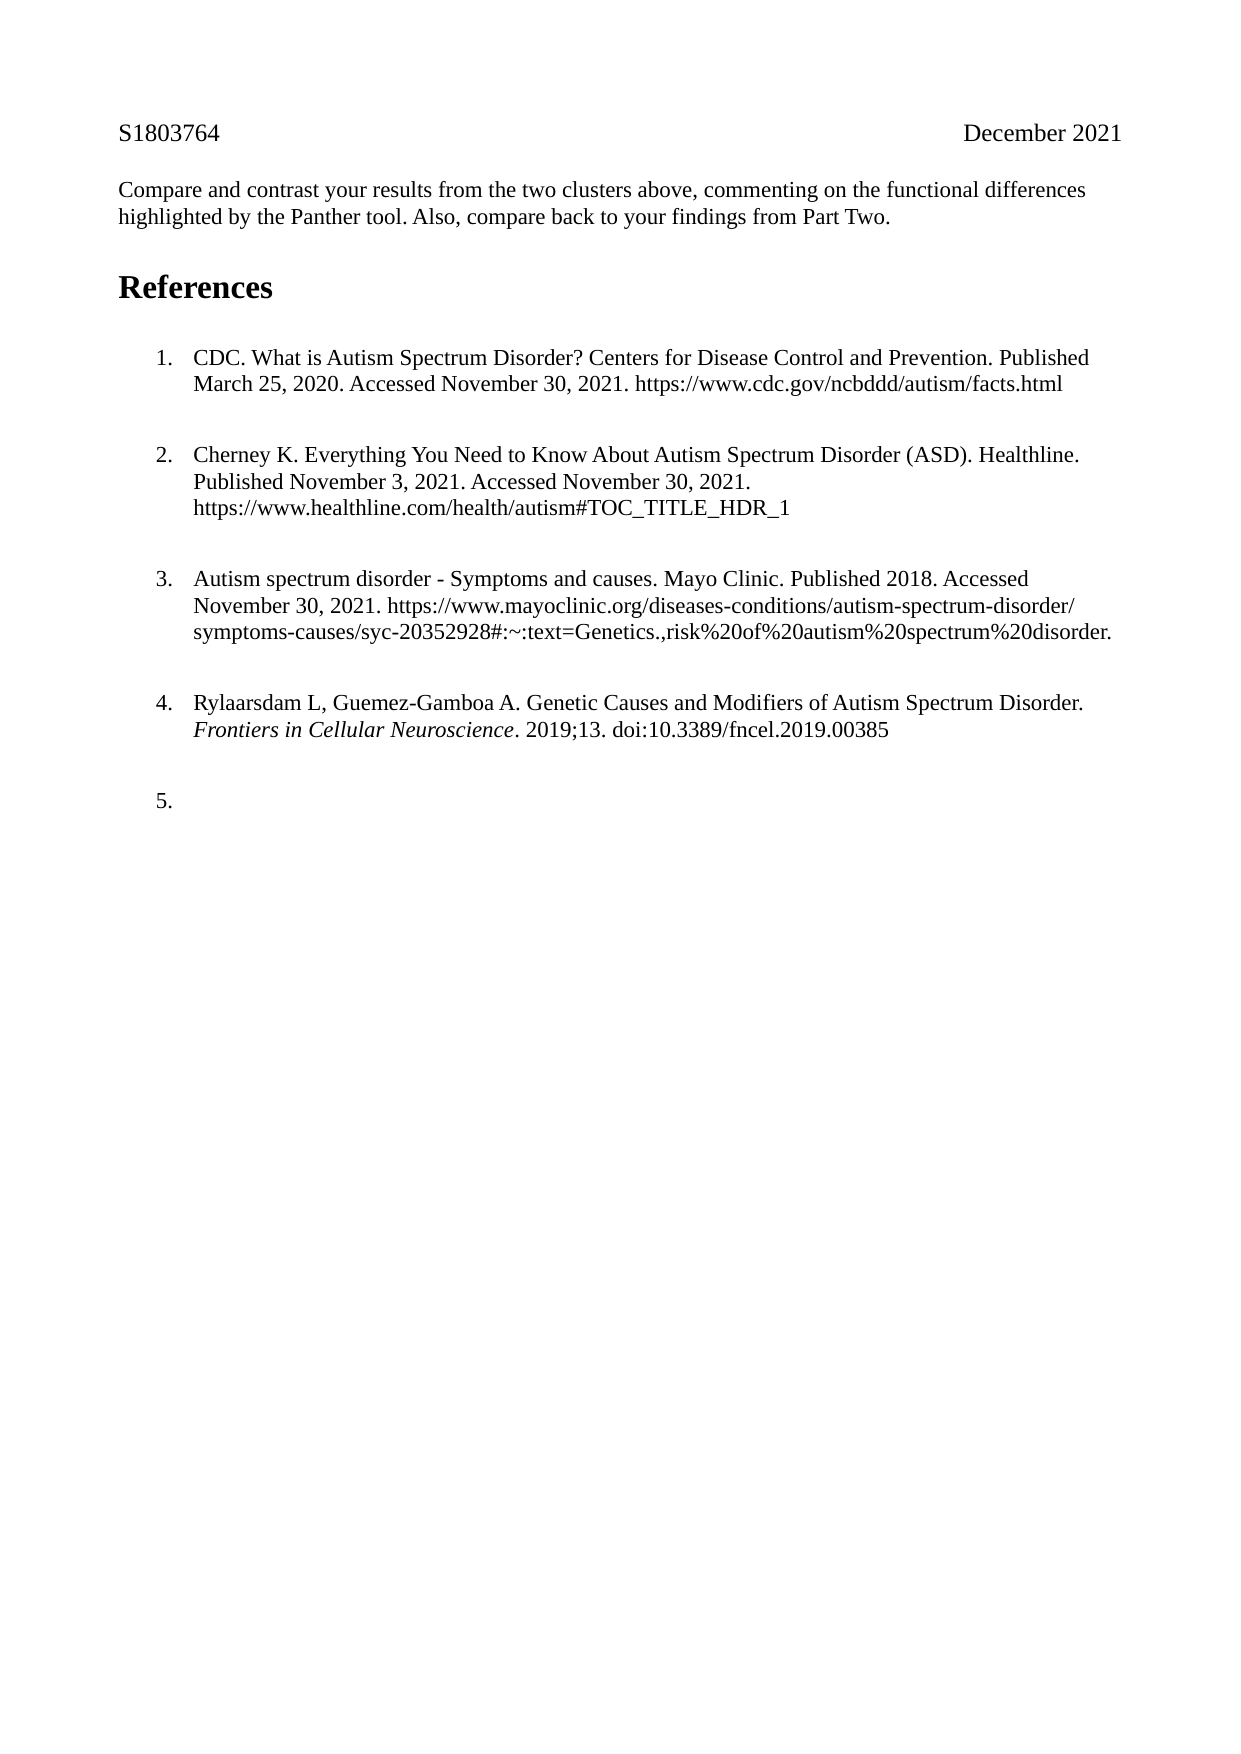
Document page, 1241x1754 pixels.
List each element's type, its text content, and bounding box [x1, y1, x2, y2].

text ‌ [118, 397, 1122, 423]
text References [118, 267, 1122, 306]
list Autism spectrum disorder - Symptoms and causes. Mayo Clinic. Published 2018. Accessed November 30, 2021. https://www.mayoclinic.org/diseases-conditions/autism-spectrum-disorder/symptoms-causes/syc-20352928#:~:text=Genetics.,risk%20of%20autism%20spectrum%20disorder. [156, 565, 1122, 644]
text ‌ [118, 521, 1122, 547]
list CDC. What is Autism Spectrum Disorder? Centers for Disease Control and Prevention. Published March 25, 2020. Accessed November 30, 2021. https://www.cdc.gov/ncbddd/autism/facts.html [156, 344, 1122, 397]
list Rylaarsdam L, Guemez-Gamboa A. Genetic Causes and Modifiers of Autism Spectrum Disorder. Frontiers in Cellular Neuroscience. 2019;13. doi:10.3389/fncel.2019.00385 [156, 689, 1122, 742]
text Compare and contrast your results from the two clusters above, commenting on the functional differences highlighted by the Panther tool. Also, compare back to your findings from Part Two. [118, 176, 1122, 267]
text ‌ [118, 644, 1122, 671]
list Cherney K. Everything You Need to Know About Autism Spectrum Disorder (ASD). Healthline. Published November 3, 2021. Accessed November 30, 2021. https://www.healthline.com/health/autism#TOC_TITLE_HDR_1 [156, 442, 1122, 521]
text ‌ [118, 742, 1122, 768]
